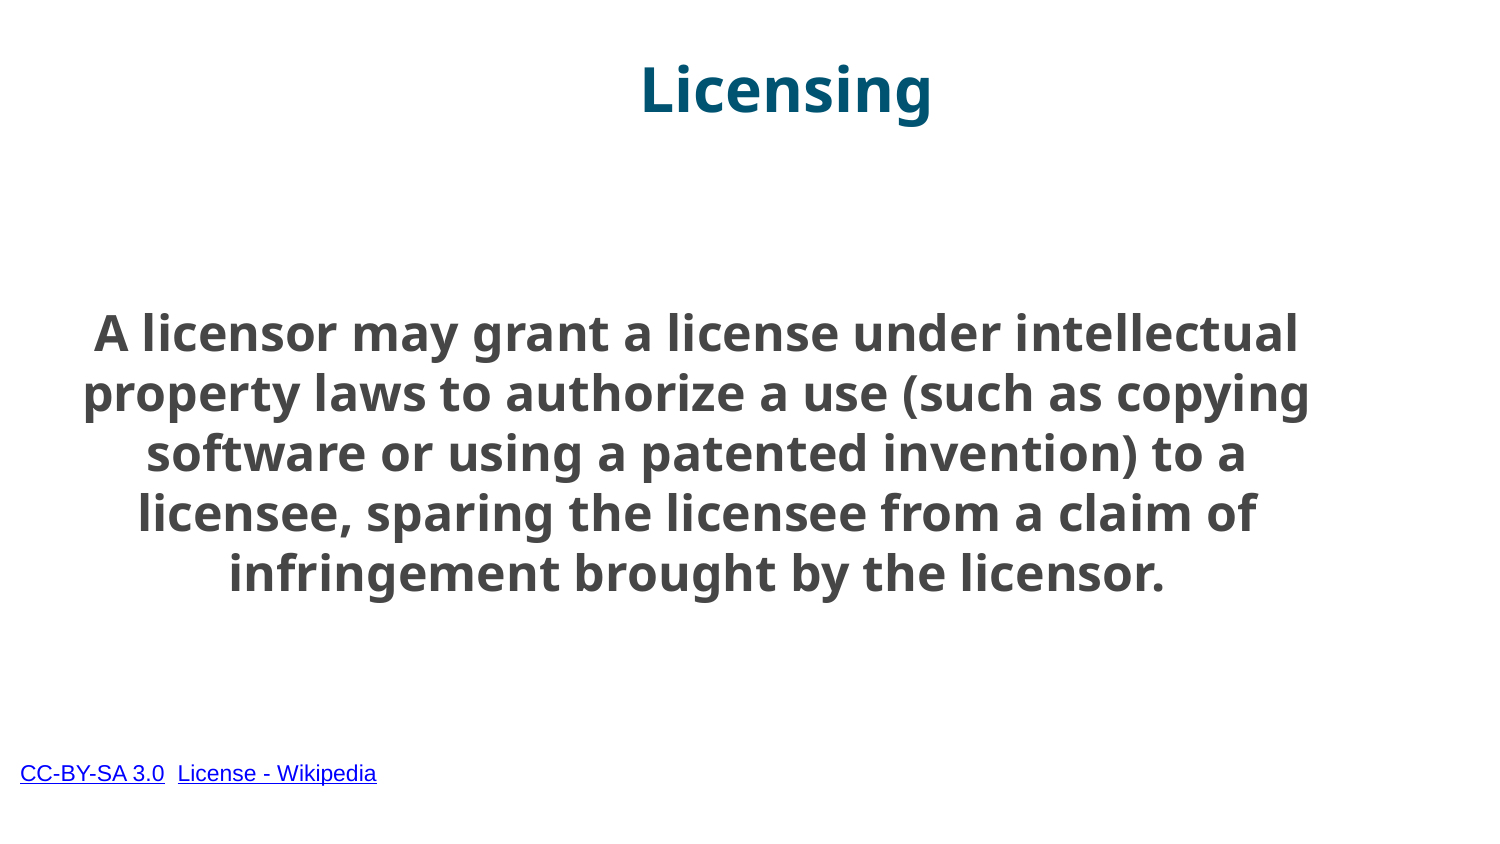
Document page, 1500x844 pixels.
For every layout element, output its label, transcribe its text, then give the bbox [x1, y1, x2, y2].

text_box A licensor may grant a license under intellectual property laws to authorize a use (such as copying software or using a patented invention) to a licensee, sparing the licensee from a claim of infringement brought by the licensor. [71, 300, 1324, 565]
text_box CC-BY-SA 3.0 License - Wikipedia [4, 743, 1282, 802]
text_box Licensing [292, 44, 1282, 159]
